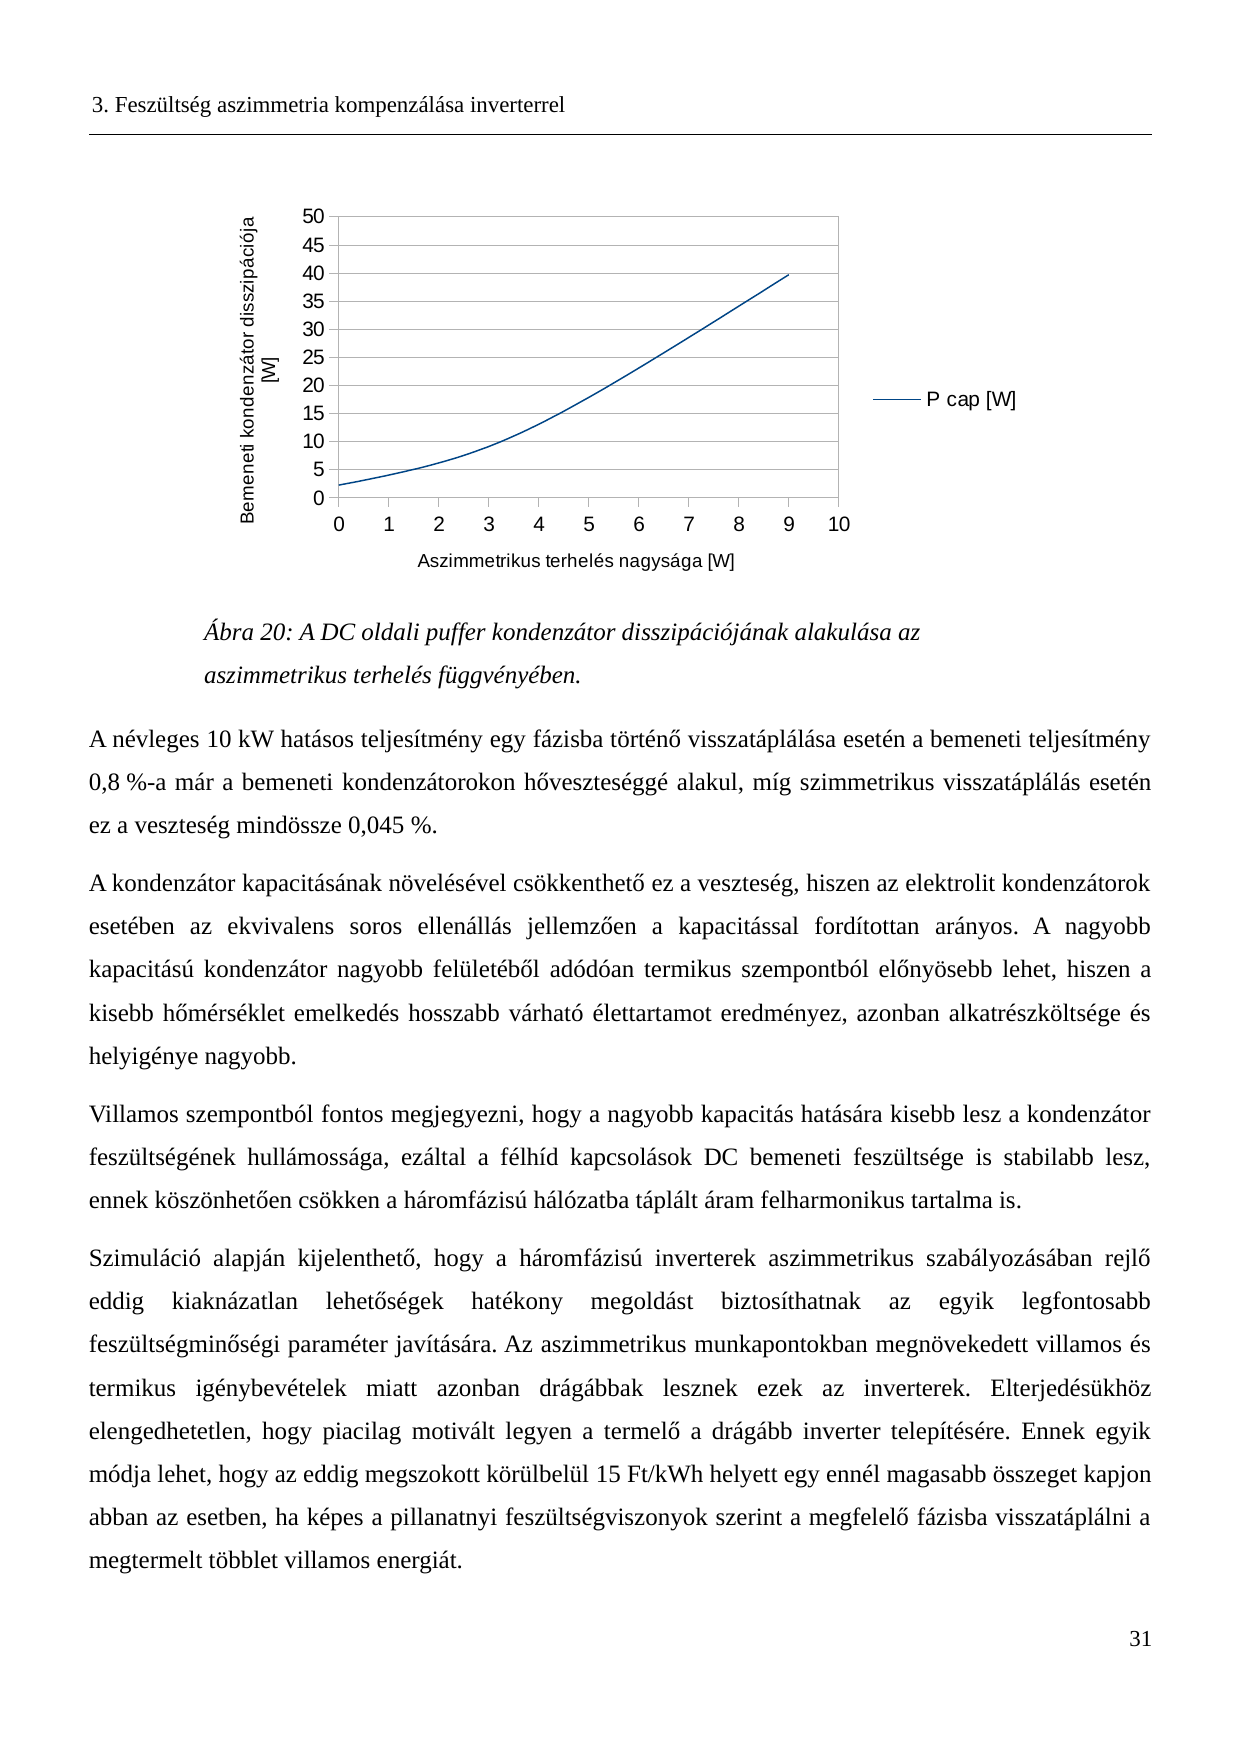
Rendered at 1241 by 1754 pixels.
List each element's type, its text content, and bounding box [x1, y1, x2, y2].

text Szimuláció alapján kijelenthető, hogy a háromfázisú inverterek aszimmetrikus szabályozásában rejlő eddig kiaknázatlan lehetőségek hatékony megoldást biztosíthatnak az egyik legfontosabb feszültségminőségi paraméter javítására. Az aszimmetrikus munkapontokban megnövekedett villamos és termikus igénybevételek miatt azonban drágábbak lesznek ezek az inverterek. Elterjedésükhöz elengedhetetlen, hogy piacilag motivált legyen a termelő a drágább inverter telepítésére. Ennek egyik módja lehet, hogy az eddig megszokott körülbelül 15 Ft/kWh helyett egy ennél magasabb összeget kapjon abban az esetben, ha képes a pillanatnyi feszültségviszonyok szerint a megfelelő fázisba visszatáplálni a megtermelt többlet villamos energiát. [88, 1243, 1152, 1574]
text A névleges 10 kW hatásos teljesítmény egy fázisba történő visszatáplálása esetén a bemeneti teljesítmény 0,8 %-a már a bemeneti kondenzátorokon hőveszteséggé alakul, míg szimmetrikus visszatáplálás esetén ez a veszteség mindössze 0,045 %. [88, 164, 1152, 839]
text A kondenzátor kapacitásának növelésével csökkenthető ez a veszteség, hiszen az elektrolit kondenzátorok esetében az ekvivalens soros ellenállás jellemzően a kapacitással fordítottan arányos. A nagyobb kapacitású kondenzátor nagyobb felületéből adódóan termikus szempontból előnyösebb lehet, hiszen a kisebb hőmérséklet emelkedés hosszabb várható élettartamot eredményez, azonban alkatrészköltsége és helyigénye nagyobb. [88, 868, 1152, 1069]
text Villamos szempontból fontos megjegyezni, hogy a nagyobb kapacitás hatására kisebb lesz a kondenzátor feszültségének hullámossága, ezáltal a félhíd kapcsolások DC bemeneti feszültsége is stabilabb lesz, ennek köszönhetően csökken a háromfázisú hálózatba táplált áram felharmonikus tartalma is. [88, 1099, 1152, 1214]
text Ábra 20: A DC oldali puffer kondenzátor disszipációjának alakulása az aszimmetrikus terhelés függvényében. [204, 197, 1037, 688]
